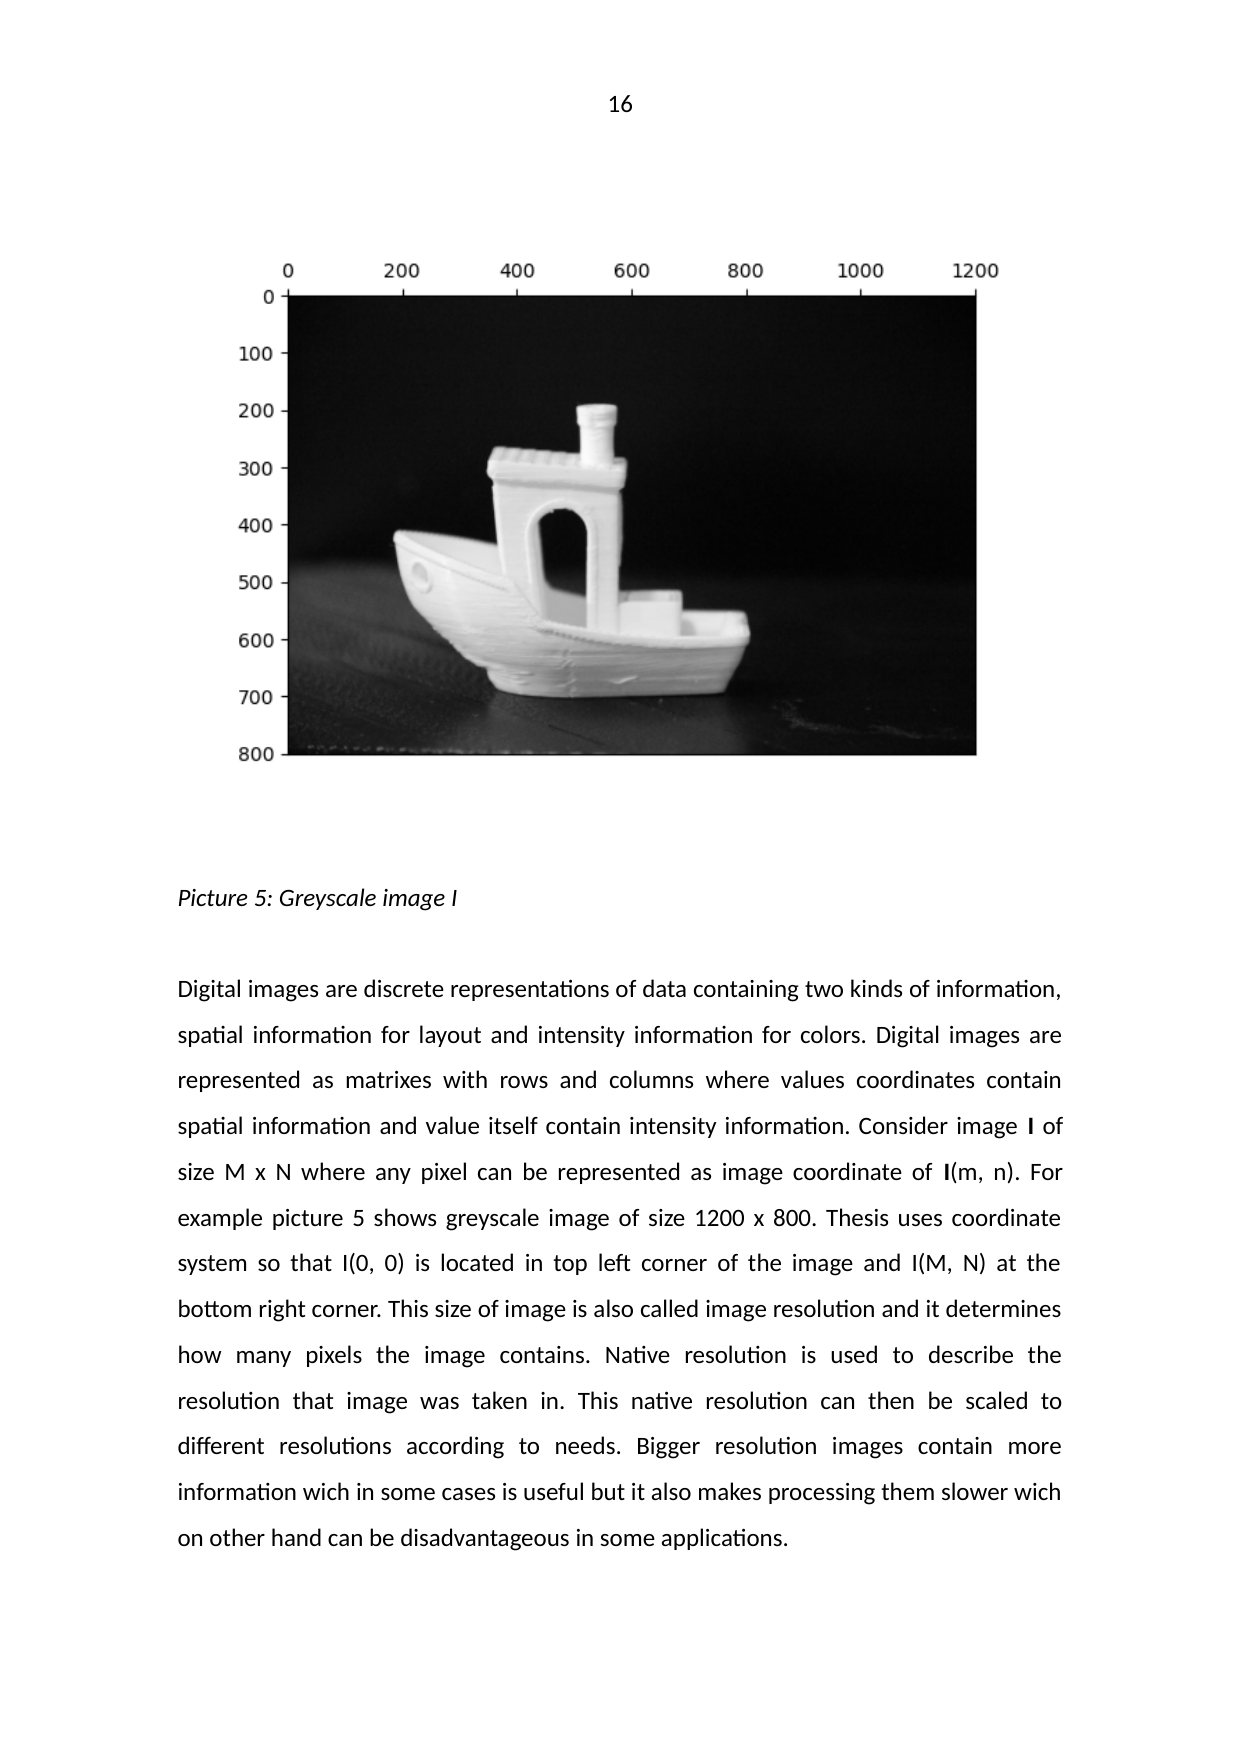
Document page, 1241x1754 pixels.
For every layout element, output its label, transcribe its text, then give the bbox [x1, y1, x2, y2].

text Picture 5: Greyscale image I [177, 854, 1063, 912]
text Digital images are discrete representations of data containing two kinds of information, spatial information for layout and intensity information for colors. Digital images are represented as matrixes with rows and columns where values coordinates contain spatial information and value itself contain intensity information. Consider image I of size M x N where any pixel can be represented as image coordinate of I(m, n). For example picture 5 shows greyscale image of size 1200 x 800. Thesis uses coordinate system so that I(0, 0) is located in top left corner of the image and I(M, N) at the bottom right corner. This size of image is also called image resolution and it determines how many pixels the image contains. Native resolution is used to describe the resolution that image was taken in. This native resolution can then be scaled to different resolutions according to needs. Bigger resolution images contain more information wich in some cases is useful but it also makes processing them slower wich on other hand can be disadvantageous in some applications. [177, 973, 1063, 1552]
picture [177, 189, 1063, 854]
